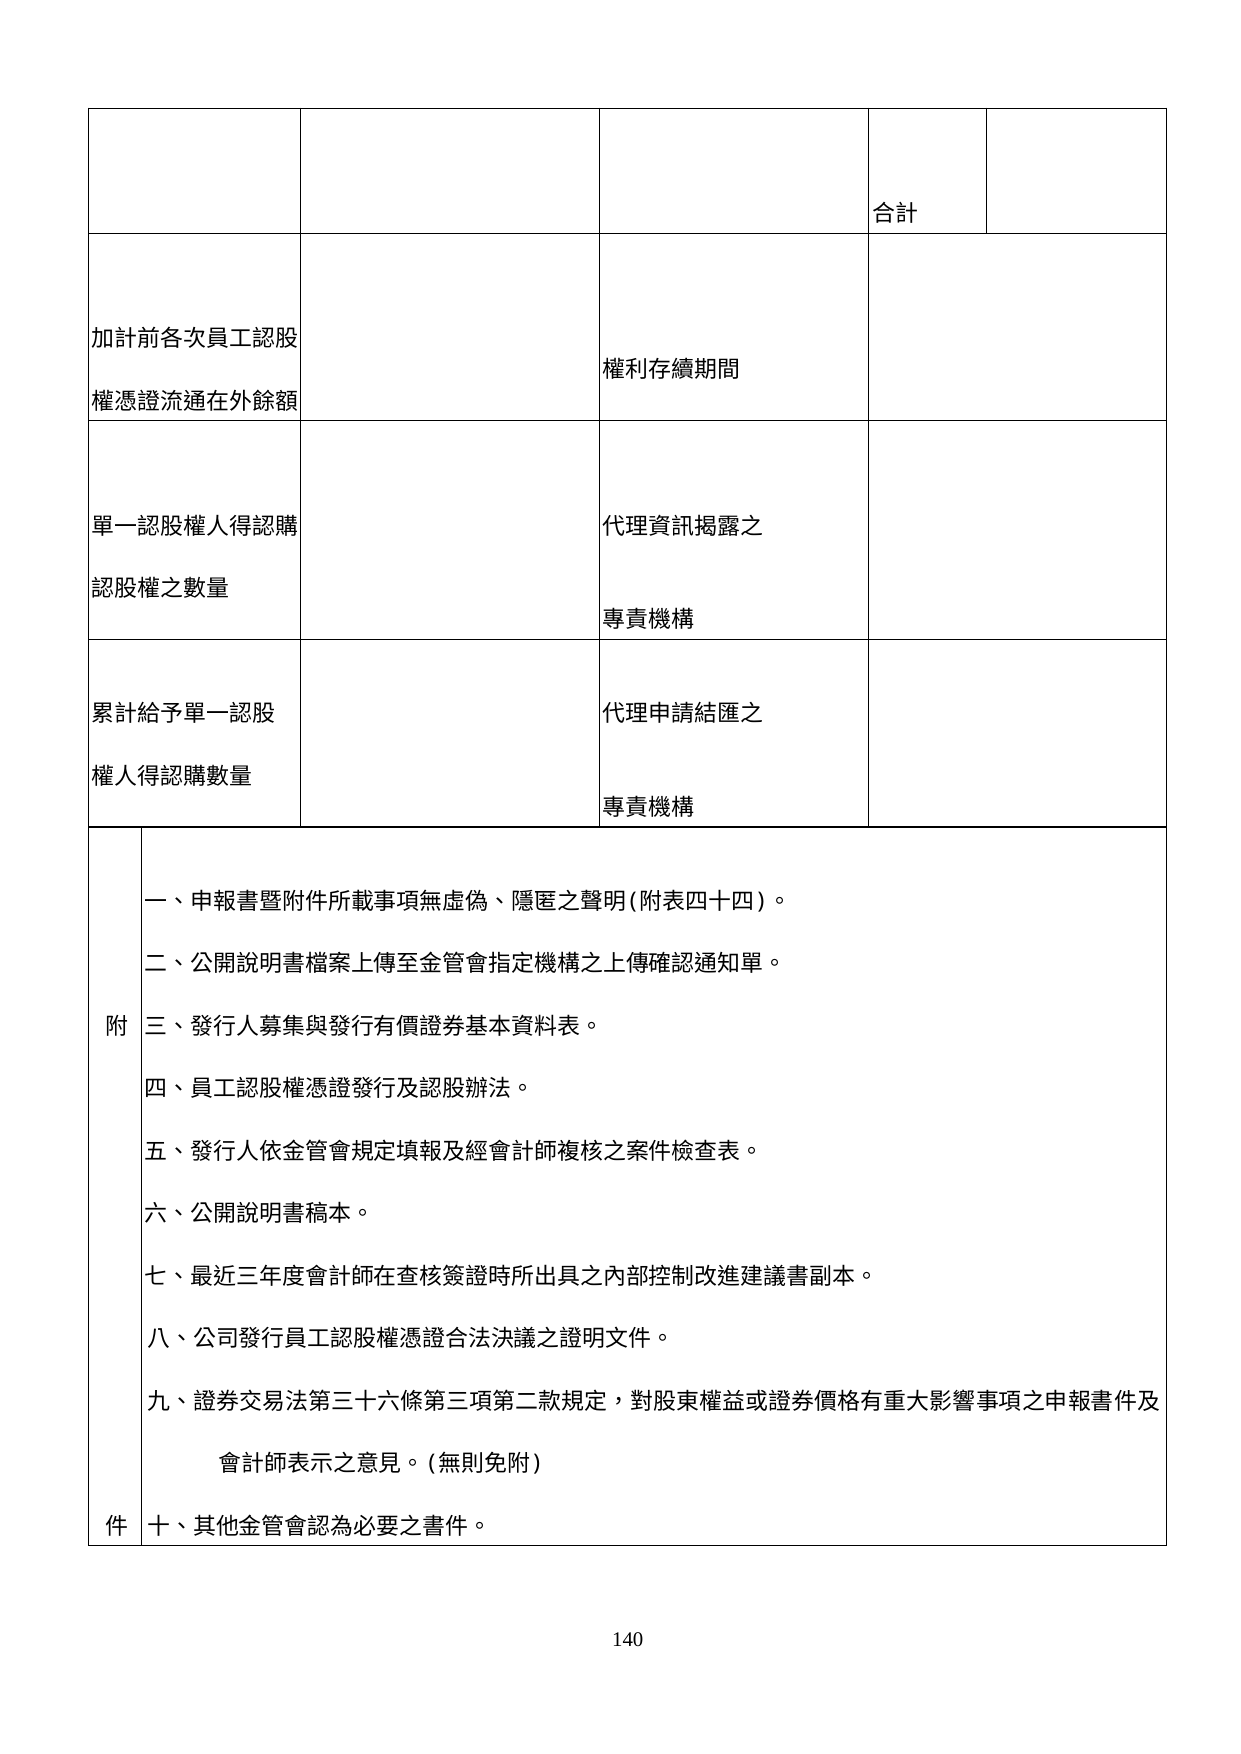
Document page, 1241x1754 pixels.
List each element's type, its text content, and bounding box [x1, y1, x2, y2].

table_cell [869, 640, 1166, 826]
table_cell 一、申報書暨附件所載事項無虛偽、隱匿之聲明(附表四十四)。 二、公開說明書檔案上傳至金管會指定機構之上傳確認通知單。 三、發行人募集與發行有價證券基本資料表。 四、員工認股權憑證發行及認股辦法。 五、發行人依金管會規定填報及經會計師複核之案件檢查表。 六、公開說明書稿本。 七、最近三年度會計師在查核簽證時所出具之內部控制改進建議書副本。 八、公司發行員工認股權憑證合法決議之證明文件。 九、證券交易法第三十六條第三項第二款規定，對股東權益或證券價格有重大影響事項之申報書件及會計師表示之意見。(無則免附) 十、其他金管會認為必要之書件。 [142, 828, 1166, 1545]
table_cell [89, 109, 300, 233]
table_cell [869, 234, 1166, 420]
table_cell [600, 109, 868, 233]
table_cell 權利存續期間 [600, 234, 868, 420]
table_cell 代理資訊揭露之 專責機構 [600, 421, 868, 639]
table_cell 單一認股權人得認購 認股權之數量 [89, 421, 300, 639]
table_cell 附 件 [89, 828, 141, 1545]
table_cell [301, 109, 599, 233]
table_cell 代理申請結匯之 專責機構 [600, 640, 868, 826]
table_cell [301, 234, 599, 420]
table_cell [869, 421, 1166, 639]
table_cell [301, 640, 599, 826]
table_cell 合計 [869, 109, 986, 233]
table_cell 累計給予單一認股 權人得認購數量 [89, 640, 300, 826]
table_cell [301, 421, 599, 639]
table_cell [987, 109, 1166, 233]
table_cell 加計前各次員工認股權憑證流通在外餘額 [89, 234, 300, 420]
